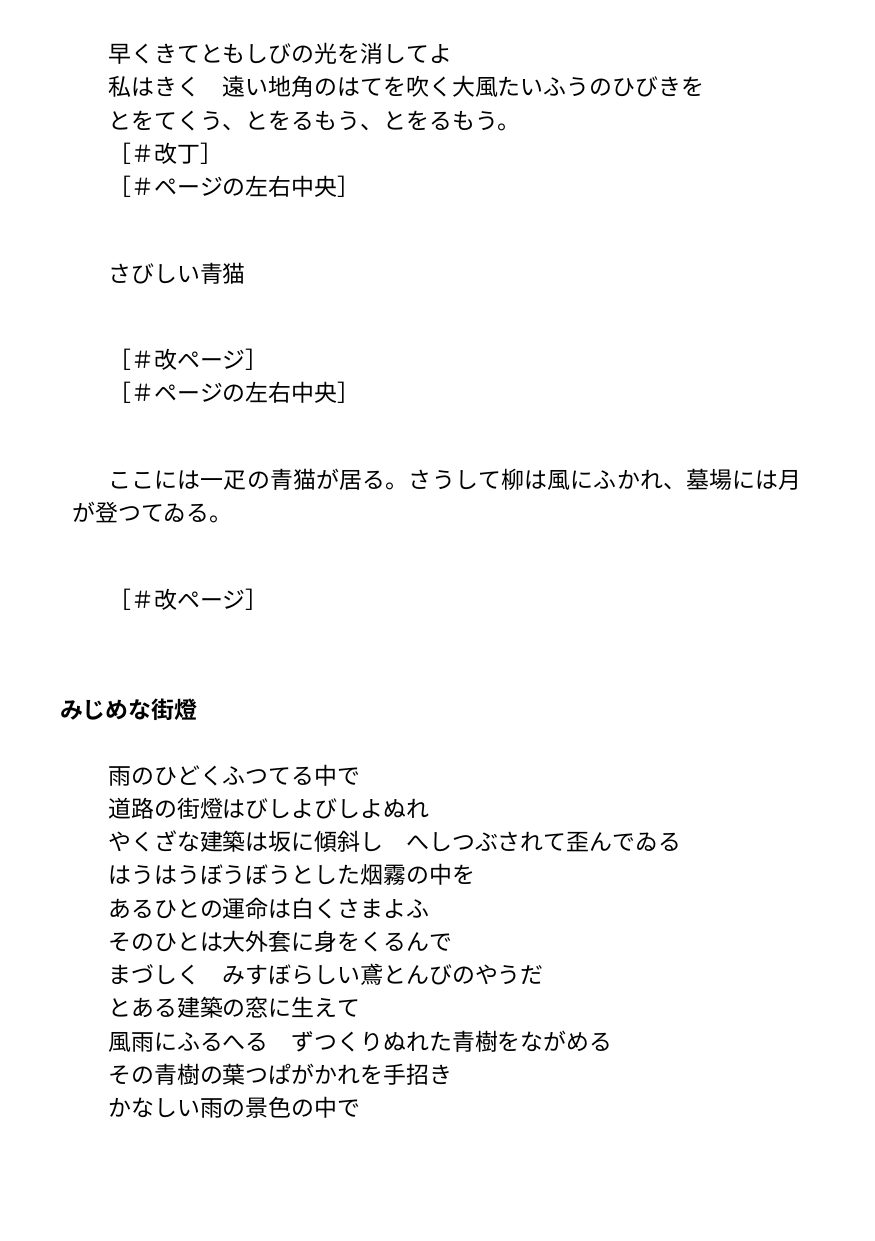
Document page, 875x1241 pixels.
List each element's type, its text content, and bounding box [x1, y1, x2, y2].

text ［＃ページの左右中央］ [72, 375, 802, 408]
text 道路の街燈はびしよびしよぬれ [72, 791, 802, 824]
text ［＃改ページ］ [72, 582, 802, 615]
text そのひとは大外套に身をくるんで [72, 924, 802, 957]
text さびしい青猫 [72, 256, 802, 289]
text とある建築の窓に生えて [72, 990, 802, 1023]
text 雨のひどくふつてる中で [72, 758, 802, 791]
subtitle みじめな街燈 [60, 692, 838, 725]
text ［＃改丁］ [72, 136, 802, 169]
text 早くきてともしびの光を消してよ [72, 36, 802, 69]
text 風雨にふるへる ずつくりぬれた青樹をながめる [72, 1023, 802, 1057]
text その青樹の葉つぱがかれを手招き [72, 1057, 802, 1090]
text まづしく みすぼらしい鳶とんびのやうだ [72, 957, 802, 990]
text とをてくう、とをるもう、とをるもう。 [72, 102, 802, 136]
text ［＃ページの左右中央］ [72, 169, 802, 202]
text かなしい雨の景色の中で [72, 1090, 802, 1123]
text やくざな建築は坂に傾斜し へしつぶされて歪んでゐる [72, 824, 802, 857]
text はうはうぼうぼうとした烟霧の中を [72, 857, 802, 891]
text 私はきく 遠い地角のはてを吹く大風たいふうのひびきを [72, 69, 802, 102]
text ここには一疋の青猫が居る。さうして柳は風にふかれ、墓場には月が登つてゐる。 [72, 462, 802, 528]
text あるひとの運命は白くさまよふ [72, 891, 802, 924]
text ［＃改ページ］ [72, 342, 802, 375]
